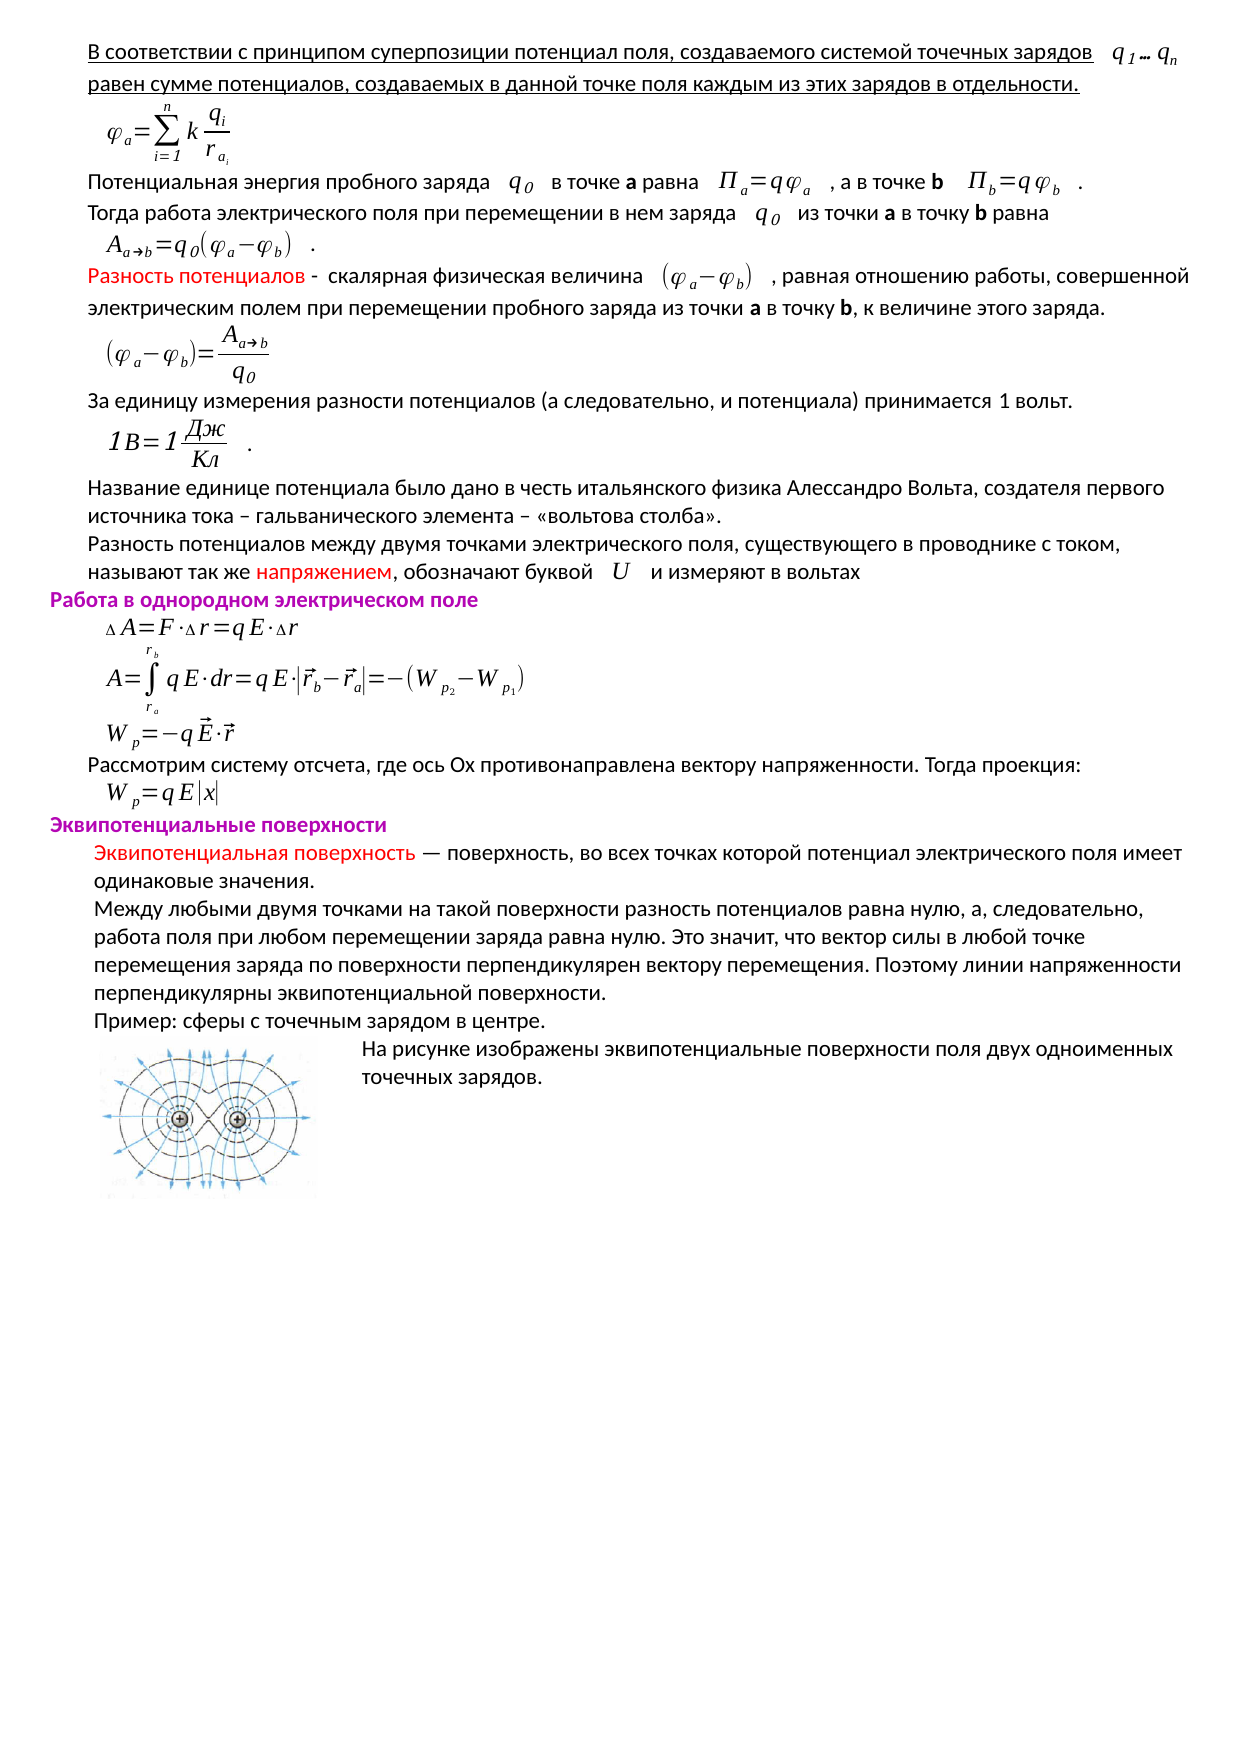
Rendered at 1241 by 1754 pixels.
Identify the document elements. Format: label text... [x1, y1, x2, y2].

text Пример: сферы с точечным зарядом в центре. [94, 1006, 1217, 1034]
text Название единице потенциала было дано в честь итальянского физика Алессандро Вольта, создателя первого источника тока – гальванического элемента – «вольтова столба». [87, 473, 1217, 529]
text Работа в однородном электрическом поле [50, 585, 1217, 613]
text Потенциальная энергия пробного зарядав точке a равна, а в точке b . [87, 167, 1217, 198]
text В соответствии с принципом суперпозиции потенциал поля, создаваемого системой точечных зарядовравен сумме потенциалов, создаваемых в данной точке поля каждым из этих зарядов в отдельности. [87, 37, 1217, 97]
text За единицу измерения разности потенциалов (а следовательно, и потенциала) принимается 1 вольт.. [87, 386, 1217, 473]
text Эквипотенциальная поверхность — поверхность, во всех точках которой потенциал электрического поля имеет одинаковые значения. [94, 838, 1217, 894]
picture [241, 1036, 318, 1199]
text Рассмотрим систему отсчета, где ось Ох противонаправлена вектору напряженности. Тогда проекция: [87, 751, 1217, 778]
text Тогда работа электрического поля при перемещении в нем зарядаиз точки a в точку b равна. [87, 198, 1217, 261]
text Между любыми двумя точками на такой поверхности разность потенциалов равна нулю, а, следовательно, работа поля при любом перемещении заряда равна нулю. Это значит, что вектор силы в любой точке перемещения заряда по поверхности перпендикулярен вектору перемещения. Поэтому линии напряженности перпендикулярны эквипотенциальной поверхности. [94, 894, 1217, 1006]
text На рисунке изображены эквипотенциальные поверхности поля двух одноименных точечных зарядов. [94, 1034, 1217, 1090]
text Эквипотенциальные поверхности [50, 810, 1217, 838]
text Разность потенциалов между двумя точками электрического поля, существующего в проводнике с током, называют так же напряжением, обозначают буквойи измеряют в вольтах [87, 529, 1217, 585]
text Разность потенциалов - скалярная физическая величина, равная отношению работы, совершенной электрическим полем при перемещении пробного заряда из точки a в точку b, к величине этого заряда. [87, 261, 1217, 321]
